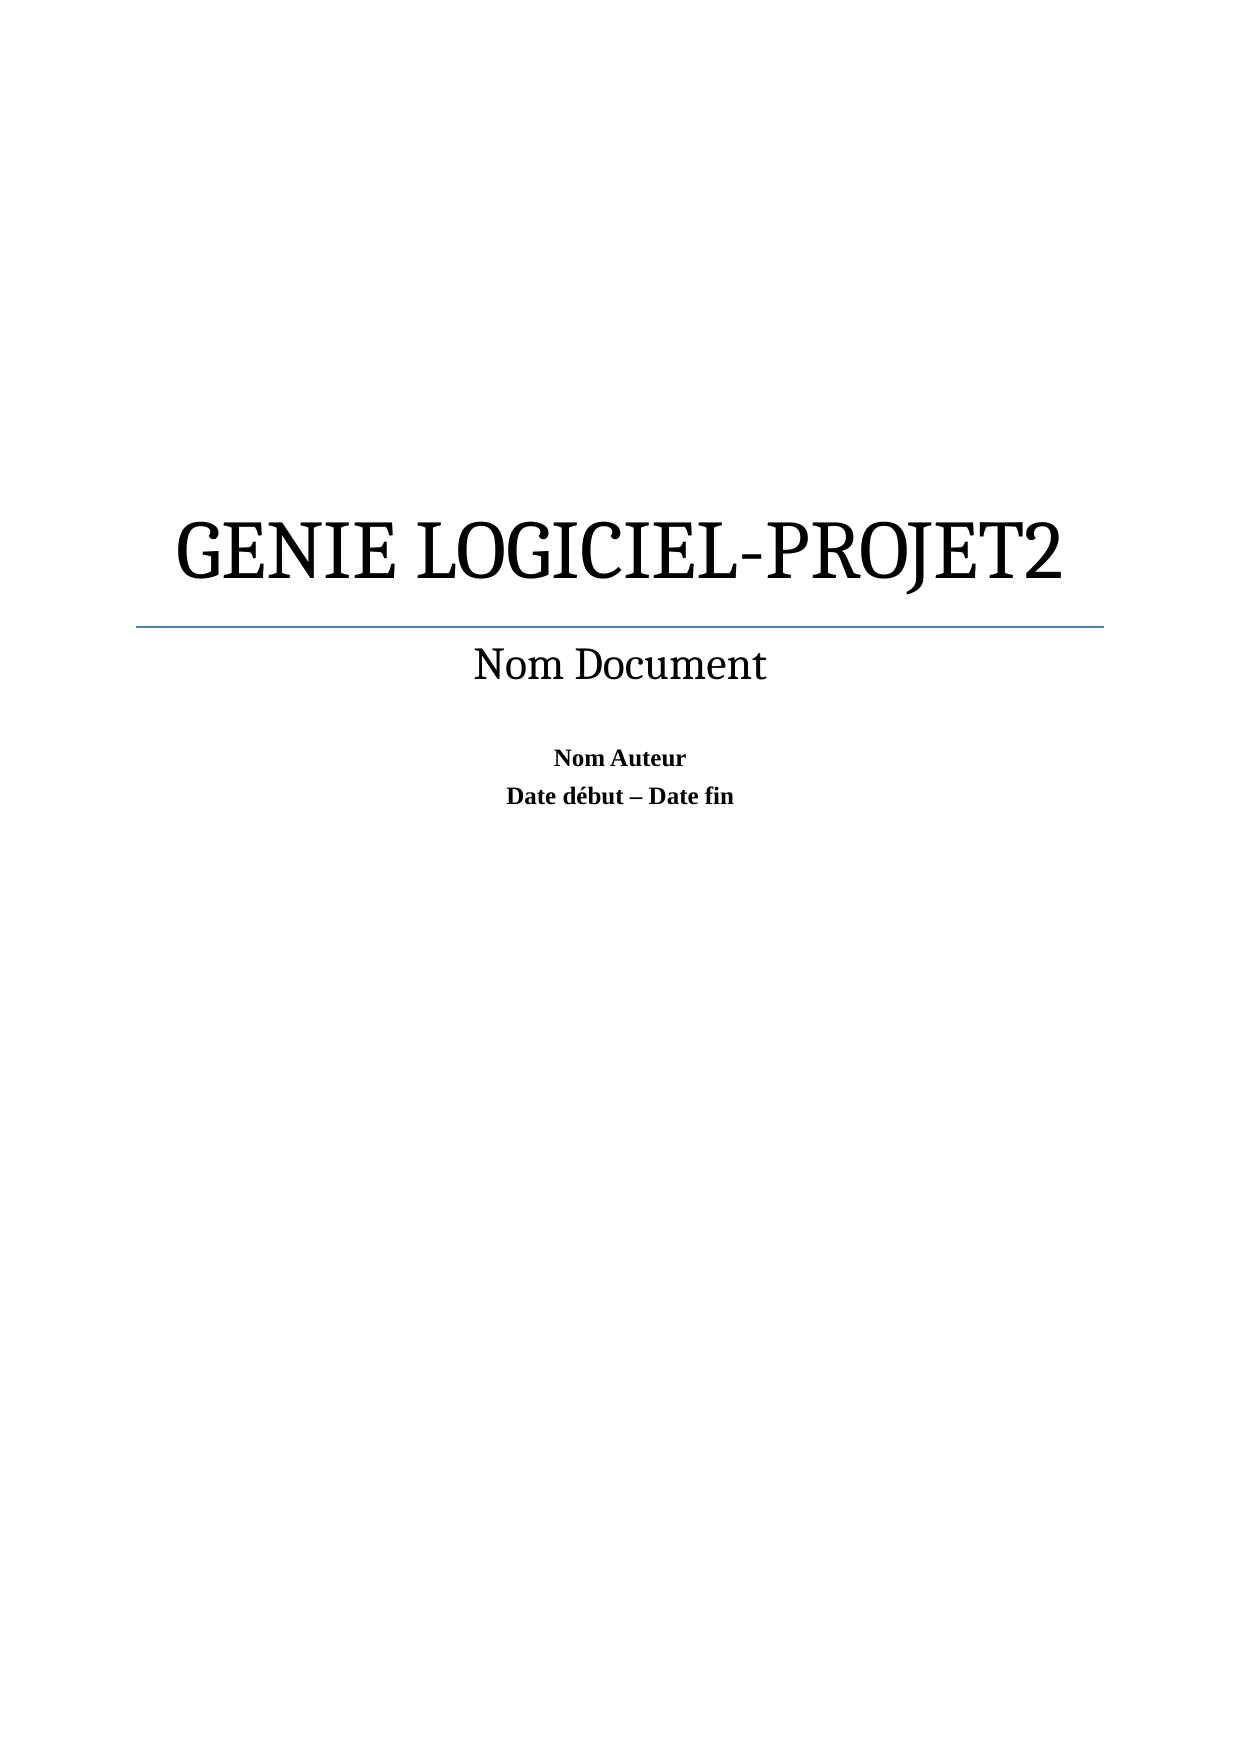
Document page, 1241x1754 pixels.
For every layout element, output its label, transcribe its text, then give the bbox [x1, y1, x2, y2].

table_cell GENIE LOGICIEL-PROJET2 [136, 476, 1104, 626]
table_cell [136, 701, 1104, 739]
table_cell Nom Document [136, 628, 1104, 701]
table_cell Date début – Date fin [136, 776, 1104, 814]
table_header [136, 176, 1104, 476]
table_cell Nom Auteur [136, 739, 1104, 776]
